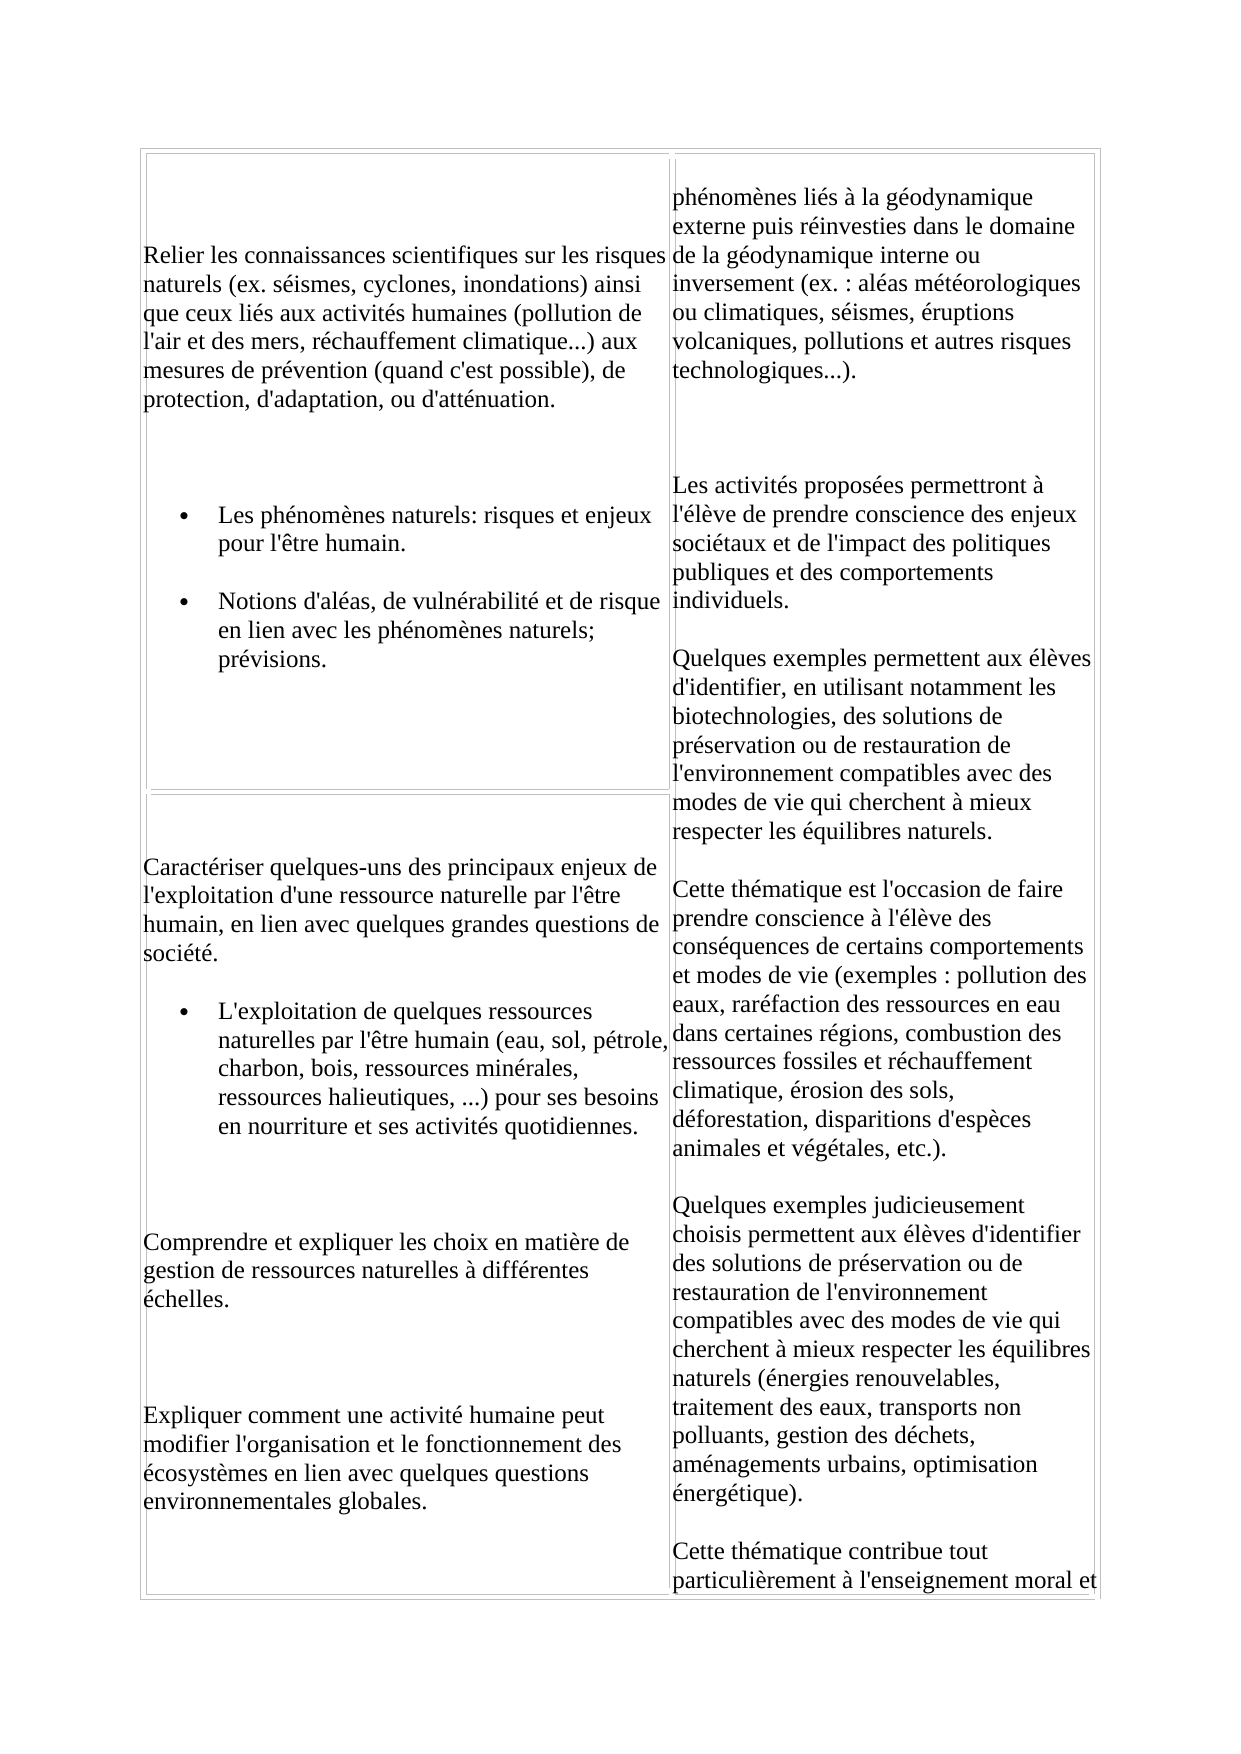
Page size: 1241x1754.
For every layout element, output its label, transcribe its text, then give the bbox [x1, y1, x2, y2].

table_cell Caractériser quelques-uns des principaux enjeux de l'exploitation d'une ressource naturelle par l'être humain, en lien avec quelques grandes questions de société. L'exploitation de quelques ressources naturelles par l'être humain (eau, sol, pétrole, charbon, bois, ressources minérales, ressources halieutiques, ...) pour ses besoins en nourriture et ses activités quotidiennes. Comprendre et expliquer les choix en matière de gestion de ressources naturelles à différentes échelles. Expliquer comment une activité humaine peut modifier l'organisation et le fonctionnement des écosystèmes en lien avec quelques questions environnementales globales. [143, 789, 672, 1593]
table_cell phénomènes liés à la géodynamique externe puis réinvesties dans le domaine de la géodynamique interne ou inversement (ex. : aléas météorologiques ou climatiques, séismes, éruptions volcaniques, pollutions et autres risques technologiques...). Les activités proposées permettront à l'élève de prendre conscience des enjeux sociétaux et de l'impact des politiques publiques et des comportements individuels. Quelques exemples permettent aux élèves d'identifier, en utilisant notamment les biotechnologies, des solutions de préservation ou de restauration de l'environnement compatibles avec des modes de vie qui cherchent à mieux respecter les équilibres naturels. Cette thématique est l'occasion de faire prendre conscience à l'élève des conséquences de certains comportements et modes de vie (exemples : pollution des eaux, raréfaction des ressources en eau dans certaines régions, combustion des ressources fossiles et réchauffement climatique, érosion des sols, déforestation, disparitions d'espèces animales et végétales, etc.). Quelques exemples judicieusement choisis permettent aux élèves d'identifier des solutions de préservation ou de restauration de l'environnement compatibles avec des modes de vie qui cherchent à mieux respecter les équilibres naturels (énergies renouvelables, traitement des eaux, transports non polluants, gestion des déchets, aménagements urbains, optimisation énergétique). Cette thématique contribue tout particulièrement à l'enseignement moral et [672, 149, 1097, 1593]
table_cell Relier les connaissances scientifiques sur les risques naturels (ex. séismes, cyclones, inondations) ainsi que ceux liés aux activités humaines (pollution de l'air et des mers, réchauffement climatique...) aux mesures de prévention (quand c'est possible), de protection, d'adaptation, ou d'atténuation. Les phénomènes naturels: risques et enjeux pour l'être humain. Notions d'aléas, de vulnérabilité et de risque en lien avec les phénomènes naturels; prévisions. [143, 149, 672, 788]
